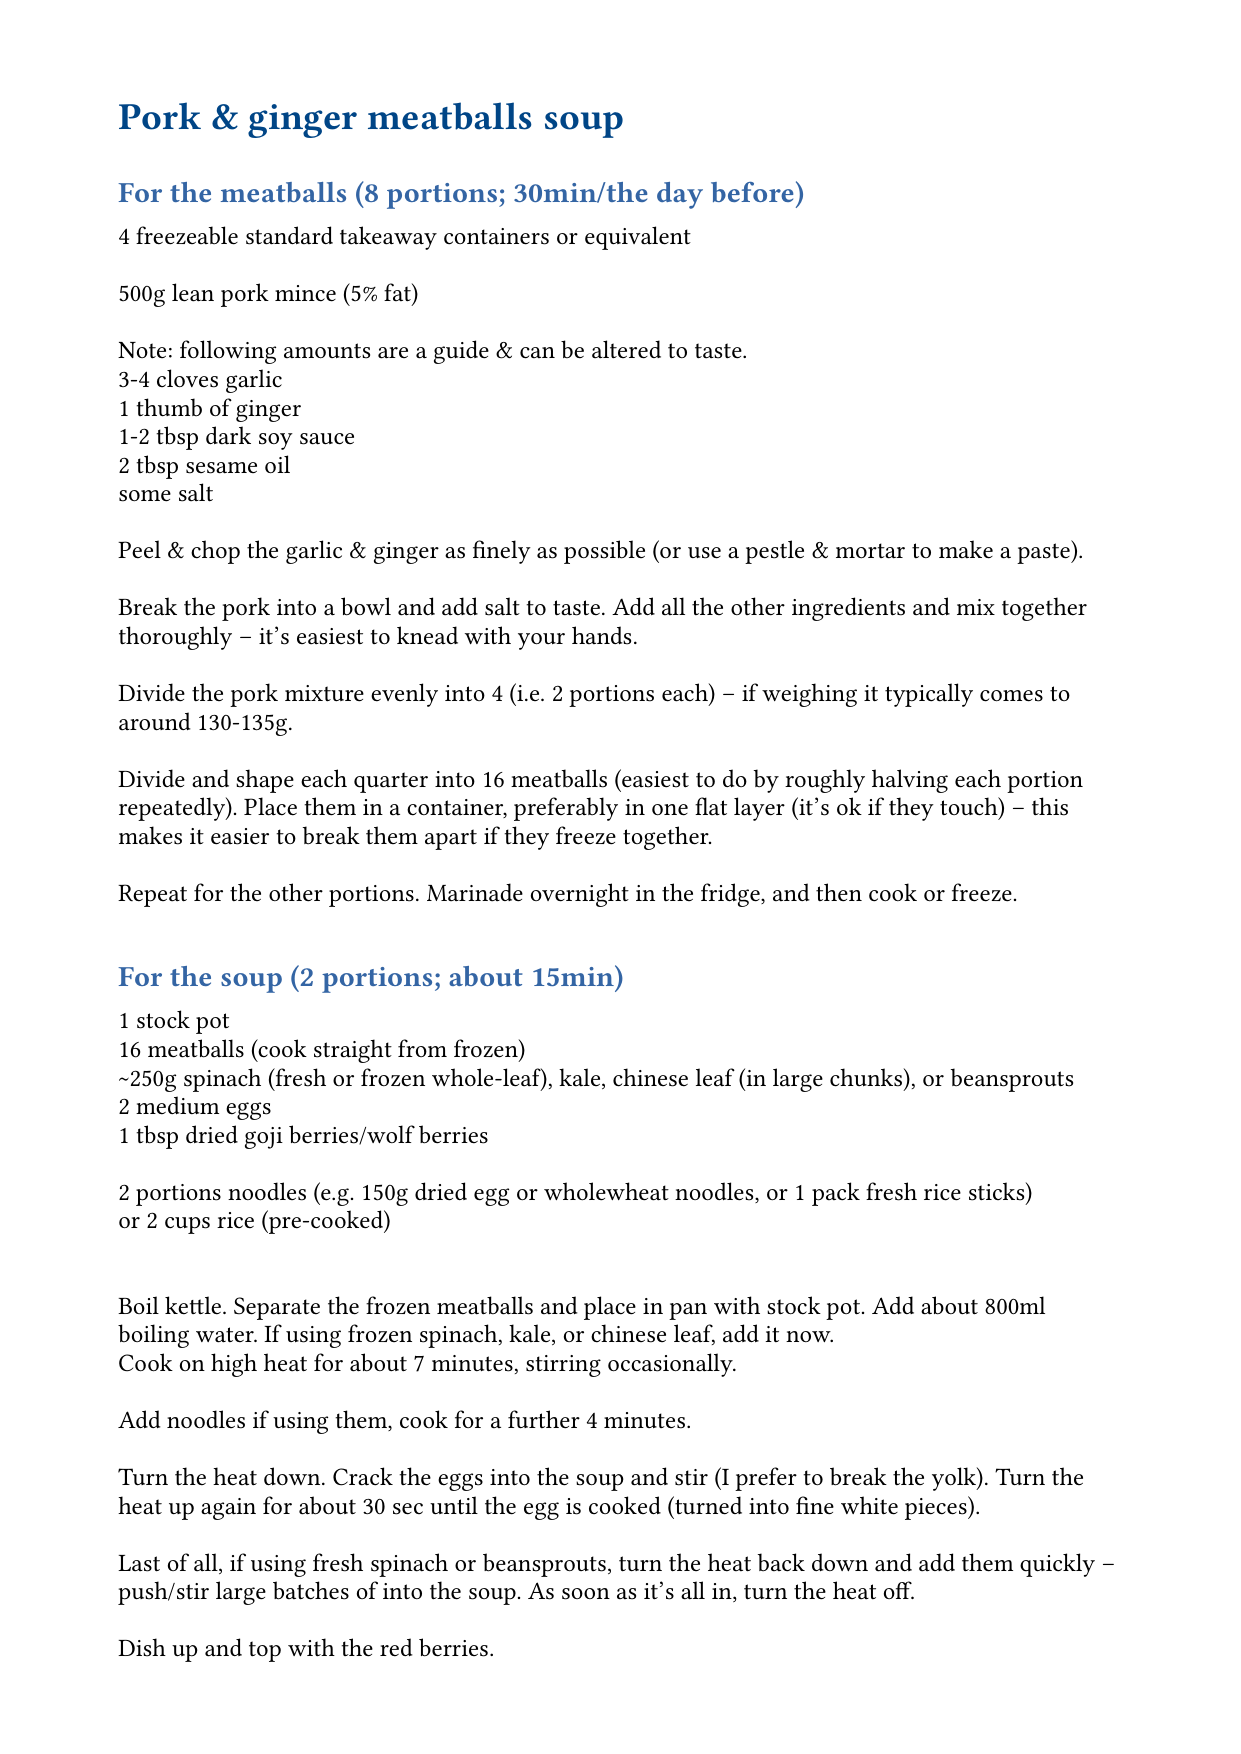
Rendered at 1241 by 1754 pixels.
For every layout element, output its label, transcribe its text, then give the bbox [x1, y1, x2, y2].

text 2 portions noodles (e.g. 150g dried egg or wholewheat noodles, or 1 pack fresh rice sticks) [118, 1178, 1122, 1206]
text Cook on high heat for about 7 minutes, stirring occasionally. [118, 1349, 1122, 1378]
text 3-4 cloves garlic [118, 365, 1122, 393]
text 4 freezeable standard takeaway containers or equivalent [118, 222, 1122, 251]
text ~250g spinach (fresh or frozen whole-leaf), kale, chinese leaf (in large chunks), or beansprouts [118, 1064, 1122, 1092]
text or 2 cups rice (pre-cooked) [118, 1206, 1122, 1235]
text Add noodles if using them, cook for a further 4 minutes. [118, 1406, 1122, 1435]
text some salt [118, 479, 1122, 508]
text 16 meatballs (cook straight from frozen) [118, 1035, 1122, 1064]
text Break the pork into a bowl and add salt to taste. Add all the other ingredients and mix together thoroughly – it’s easiest to knead with your hands. [118, 593, 1122, 650]
text Repeat for the other portions. Marinade overnight in the fridge, and then cook or freeze. [118, 879, 1122, 907]
subtitle Pork & ginger meatballs soup [118, 96, 1122, 139]
text Turn the heat down. Crack the eggs into the soup and stir (I prefer to break the yolk). Turn the heat up again for about 30 sec until the egg is cooked (turned into fine white pieces). [118, 1463, 1122, 1520]
text Dish up and top with the red berries. [118, 1634, 1122, 1663]
text Note: following amounts are a guide & can be altered to taste. [118, 336, 1122, 365]
text 1 stock pot [118, 1007, 1122, 1035]
text 2 medium eggs [118, 1092, 1122, 1121]
text 2 tbsp sesame oil [118, 451, 1122, 479]
text Boil kettle. Separate the frozen meatballs and place in pan with stock pot. Add about 800ml boiling water. If using frozen spinach, kale, or chinese leaf, add it now. [118, 1292, 1122, 1349]
text Divide and shape each quarter into 16 meatballs (easiest to do by roughly halving each portion repeatedly). Place them in a container, preferably in one flat layer (it’s ok if they touch) – this makes it easier to break them apart if they freeze together. [118, 764, 1122, 850]
text Last of all, if using fresh spinach or beansprouts, turn the heat back down and add them quickly – push/stir large batches of into the soup. As soon as it’s all in, turn the heat off. [118, 1549, 1122, 1606]
text 500g lean pork mince (5% fat) [118, 279, 1122, 308]
text Peel & chop the garlic & ginger as finely as possible (or use a pestle & mortar to make a paste). [118, 536, 1122, 565]
text Divide the pork mixture evenly into 4 (i.e. 2 portions each) – if weighing it typically comes to around 130-135g. [118, 679, 1122, 736]
subtitle For the meatballs (8 portions; 30min/the day before) [118, 177, 1122, 210]
text 1-2 tbsp dark soy sauce [118, 422, 1122, 451]
text 1 thumb of ginger [118, 393, 1122, 422]
text 1 tbsp dried goji berries/wolf berries [118, 1121, 1122, 1149]
subtitle For the soup (2 portions; about 15min) [118, 961, 1122, 994]
